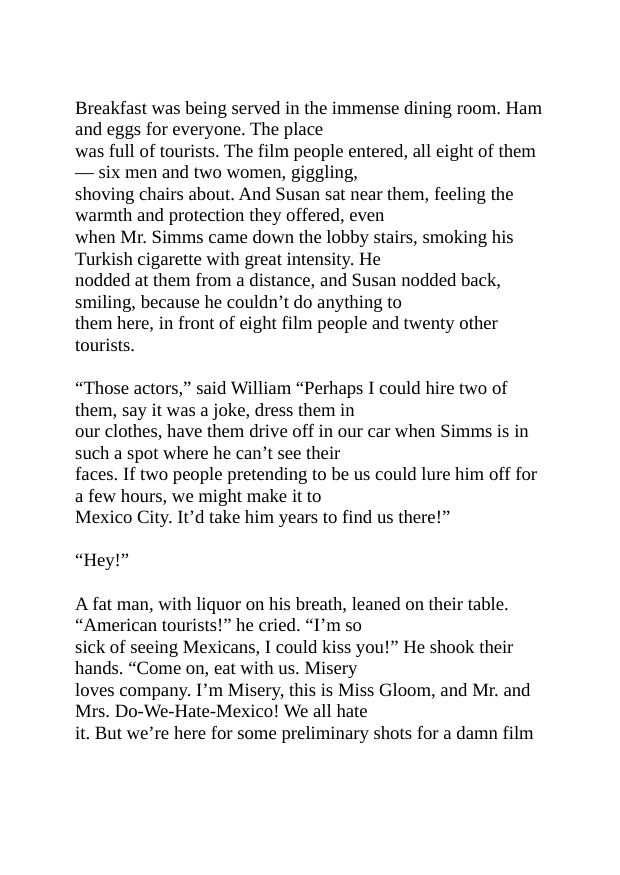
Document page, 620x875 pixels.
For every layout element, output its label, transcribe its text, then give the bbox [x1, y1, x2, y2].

text Breakfast was being served in the immense dining room. Ham and eggs for everyone. The place was full of tourists. The film people entered, all eight of them — six men and two women, giggling, shoving chairs about. And Susan sat near them, feeling the warmth and protection they offered, even when Mr. Simms came down the lobby stairs, smoking his Turkish cigarette with great intensity. He nodded at them from a distance, and Susan nodded back, smiling, because he couldn’t do anything to them here, in front of eight film people and twenty other tourists. “Those actors,” said William “Perhaps I could hire two of them, say it was a joke, dress them in our clothes, have them drive off in our car when Simms is in such a spot where he can’t see their faces. If two people pretending to be us could lure him off for a few hours, we might make it to Mexico City. It’d take him years to find us there!” “Hey!” A fat man, with liquor on his breath, leaned on their table. “American tourists!” he cried. “I’m so sick of seeing Mexicans, I could kiss you!” He shook their hands. “Come on, eat with us. Misery loves company. I’m Misery, this is Miss Gloom, and Mr. and Mrs. Do-We-Hate-Mexico! We all hate it. But we’re here for some preliminary shots for a damn film [75, 75, 544, 743]
